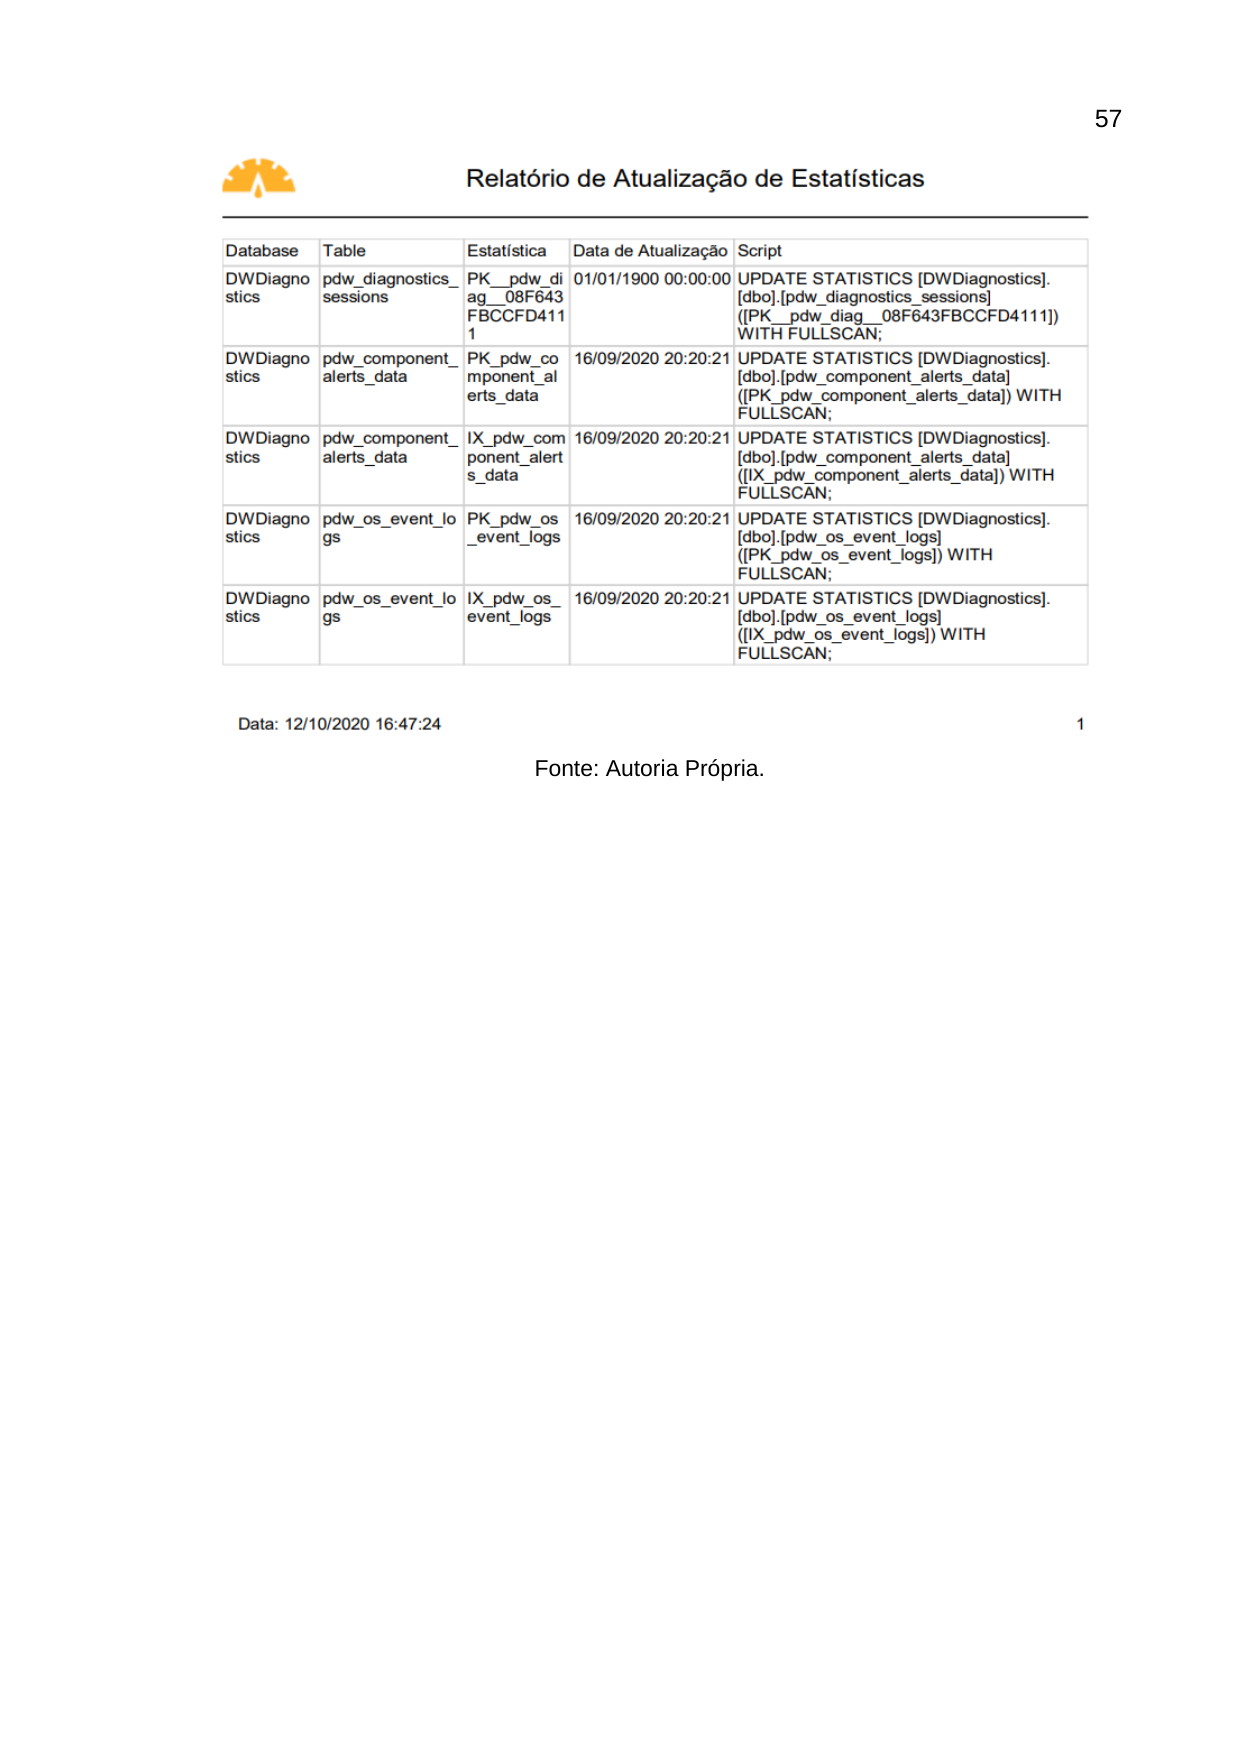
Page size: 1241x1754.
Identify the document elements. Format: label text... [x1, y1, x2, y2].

text Fonte: Autoria Própria. [177, 742, 1122, 781]
picture [200, 151, 1099, 742]
